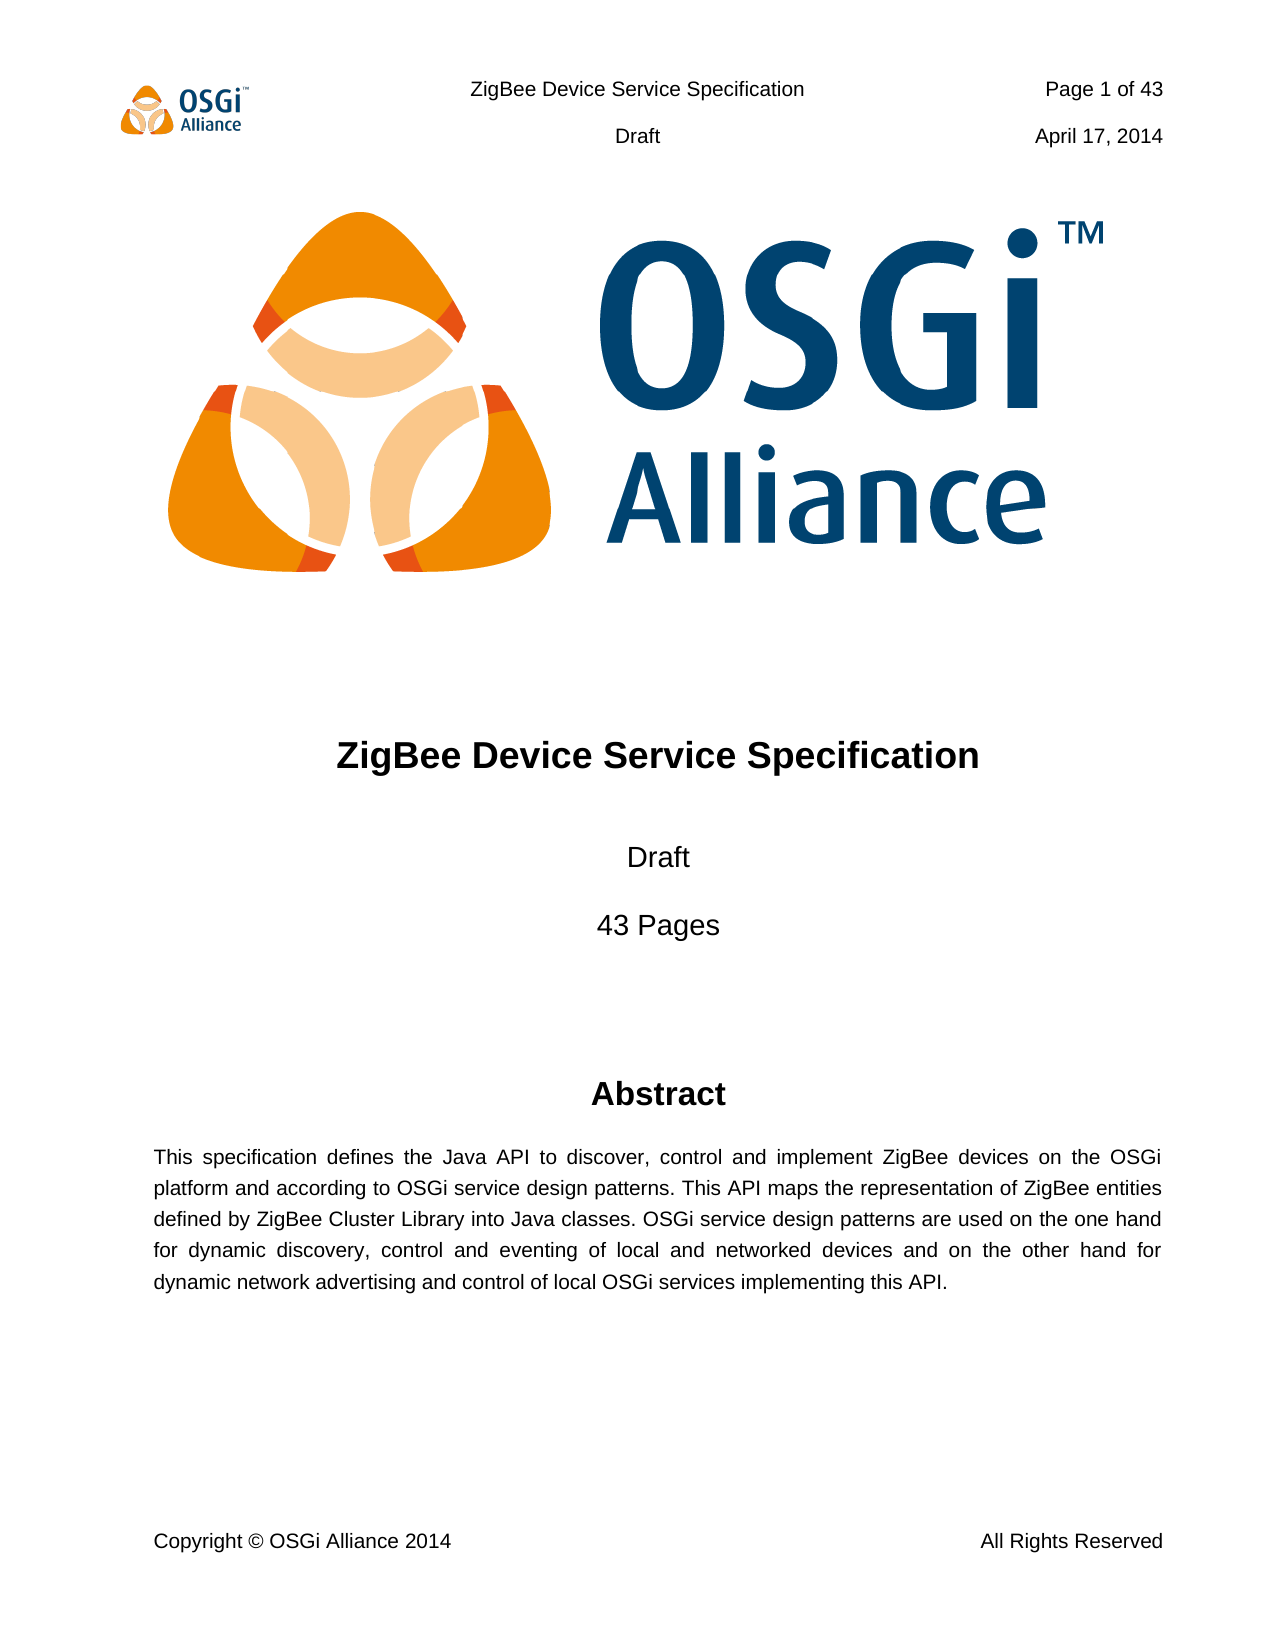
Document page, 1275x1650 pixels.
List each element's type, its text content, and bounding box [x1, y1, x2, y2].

text Abstract [153, 1074, 1163, 1112]
title ZigBee Device Service Specification [153, 733, 1163, 776]
picture [112, 158, 1163, 626]
title Draft 43 Pages [153, 841, 1163, 941]
text This specification defines the Java API to discover, control and implement ZigBee devices on the OSGi platform and according to OSGi service design patterns. This API maps the representation of ZigBee entities defined by ZigBee Cluster Library into Java classes. OSGi service design patterns are used on the one hand for dynamic discovery, control and eventing of local and networked devices and on the other hand for dynamic network advertising and control of local OSGi services implementing this API. [153, 1137, 1163, 1293]
picture [113, 78, 257, 142]
